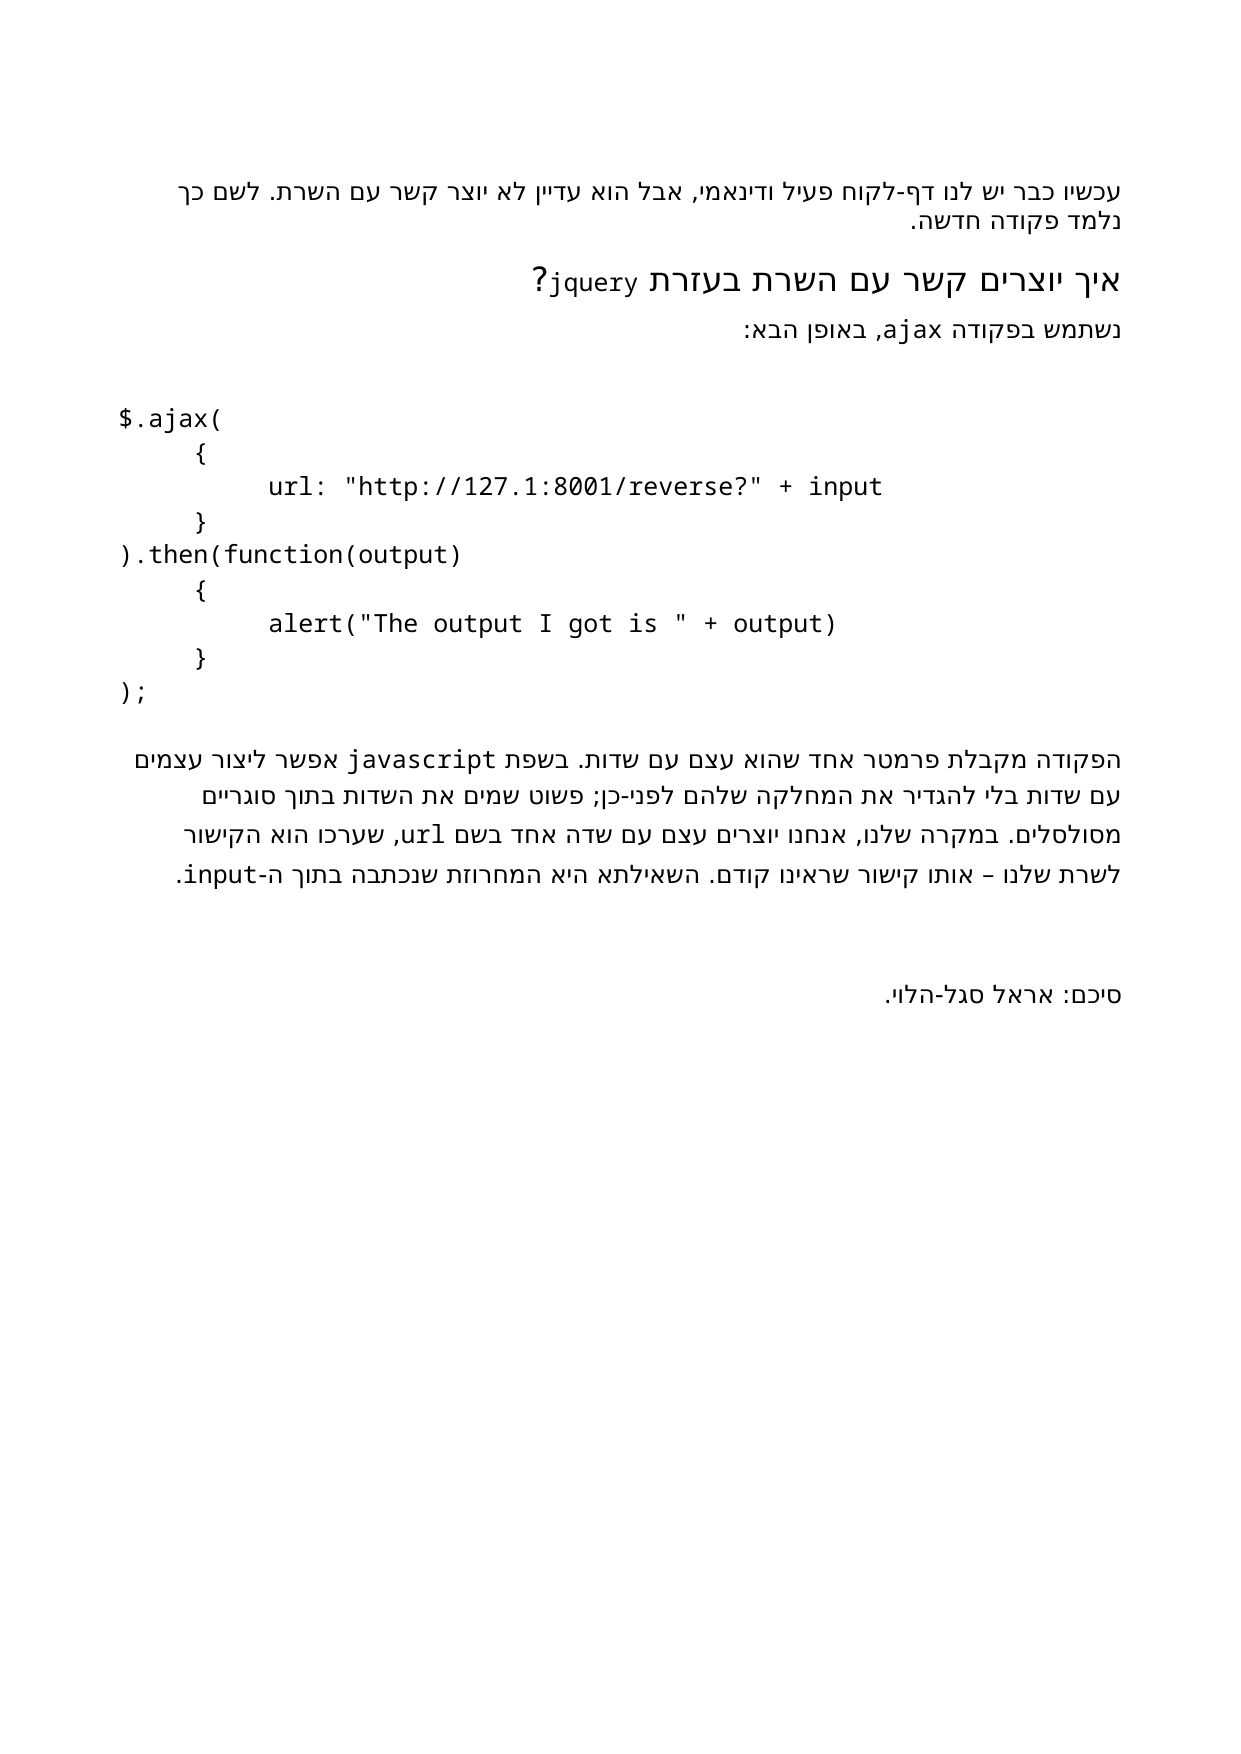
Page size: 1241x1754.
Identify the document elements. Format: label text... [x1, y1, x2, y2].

text ); [118, 673, 1122, 707]
text { [118, 571, 1122, 605]
subtitle איך יוצרים קשר עם השרת בעזרת jquery? [118, 260, 1122, 299]
text עכשיו כבר יש לנו דף-לקוח פעיל ודינאמי, אבל הוא עדיין לא יוצר קשר עם השרת. לשם כך נלמד פקודה חדשה. [118, 177, 1122, 235]
text הפקודה מקבלת פרמטר אחד שהוא עצם עם שדות. בשפת javascript אפשר ליצור עצמים עם שדות בלי להגדיר את המחלקה שלהם לפני-כן; פשוט שמים את השדות בתוך סוגריים מסולסלים. במקרה שלנו, אנחנו יוצרים עצם עם שדה אחד בשם url, שערכו הוא הקישור לשרת שלנו – אותו קישור שראינו קודם. השאילתא היא המחרוזת שנכתבה בתוך ה-input. [118, 742, 1122, 890]
text $.ajax( [118, 401, 1122, 435]
text url: "http://127.1:8001/reverse?" + input [118, 469, 1122, 503]
text } [118, 639, 1122, 673]
text סיכם: אראל סגל-הלוי. [118, 980, 1122, 1009]
text } [118, 503, 1122, 537]
text { [118, 435, 1122, 469]
text alert("The output I got is " + output) [118, 605, 1122, 639]
text ).then(function(output) [118, 537, 1122, 571]
text נשתמש בפקודה ajax, באופן הבא: [118, 311, 1122, 346]
